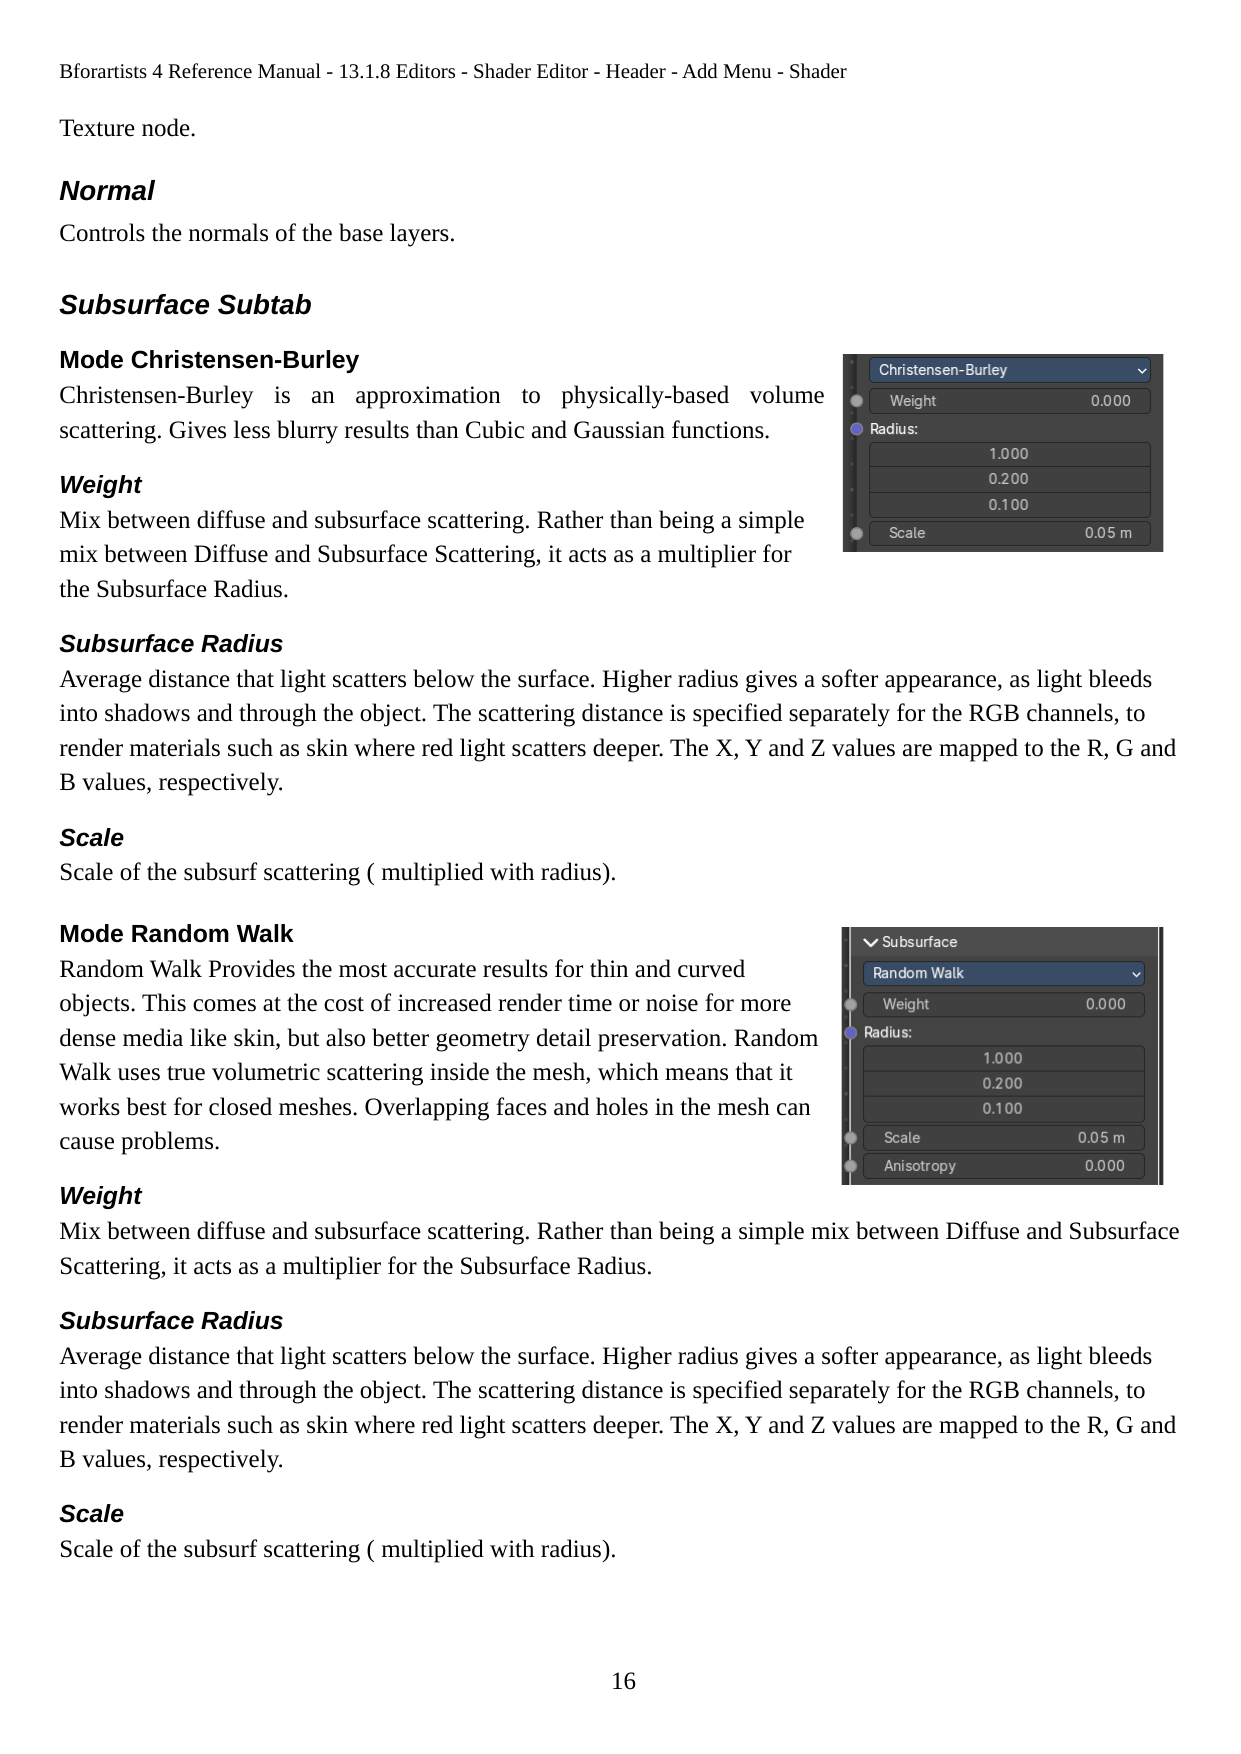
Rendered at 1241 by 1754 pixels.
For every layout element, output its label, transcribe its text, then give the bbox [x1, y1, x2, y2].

subtitle Scale [59, 823, 1181, 851]
text Mix between diffuse and subsurface scattering. Rather than being a simple mix between Diffuse and Subsurface Scattering, it acts as a multiplier for the Subsurface Radius. [59, 505, 1181, 602]
subtitle Subsurface Subtab [59, 288, 1181, 320]
text Controls the normals of the base layers. [59, 218, 1181, 247]
subtitle Scale [59, 1499, 1181, 1528]
text Scale of the subsurf scattering ( multiplied with radius). [59, 857, 1181, 886]
subtitle Mode Random Walk [59, 919, 1181, 947]
subtitle Subsurface Radius [59, 629, 1181, 658]
text Average distance that light scatters below the surface. Higher radius gives a softer appearance, as light bleeds into shadows and through the object. The scattering distance is specified separately for the RGB channels, to render materials such as skin where red light scatters deeper. The X, Y and Z values are mapped to the R, G and B values, respectively. [59, 664, 1181, 796]
subtitle Normal [59, 174, 1181, 206]
picture [842, 354, 1164, 552]
subtitle [1164, 470, 1181, 498]
text Scale of the subsurf scattering ( multiplied with radius). [59, 1534, 1181, 1563]
picture [841, 927, 1164, 1185]
text Texture node. [59, 113, 1181, 141]
subtitle Weight [59, 470, 842, 498]
subtitle Weight [59, 1181, 1181, 1210]
subtitle Subsurface Radius [59, 1306, 1181, 1334]
text Random Walk Provides the most accurate results for thin and curved objects. This comes at the cost of increased render time or noise for more dense media like skin, but also better geometry detail preservation. Random Walk uses true volumetric scattering inside the mesh, which means that it works best for closed meshes. Overlapping faces and holes in the mesh can cause problems. [59, 954, 841, 1155]
text Mix between diffuse and subsurface scattering. Rather than being a simple mix between Diffuse and Subsurface Scattering, it acts as a multiplier for the Subsurface Radius. [59, 1216, 1181, 1279]
subtitle Mode Christensen-Burley [59, 345, 1181, 374]
text Christensen-Burley is an approximation to physically-based volume scattering. Gives less blurry results than Cubic and Gaussian functions. [59, 380, 842, 443]
text Average distance that light scatters below the surface. Higher radius gives a softer appearance, as light bleeds into shadows and through the object. The scattering distance is specified separately for the RGB channels, to render materials such as skin where red light scatters deeper. The X, Y and Z values are mapped to the R, G and B values, respectively. [59, 1341, 1181, 1473]
